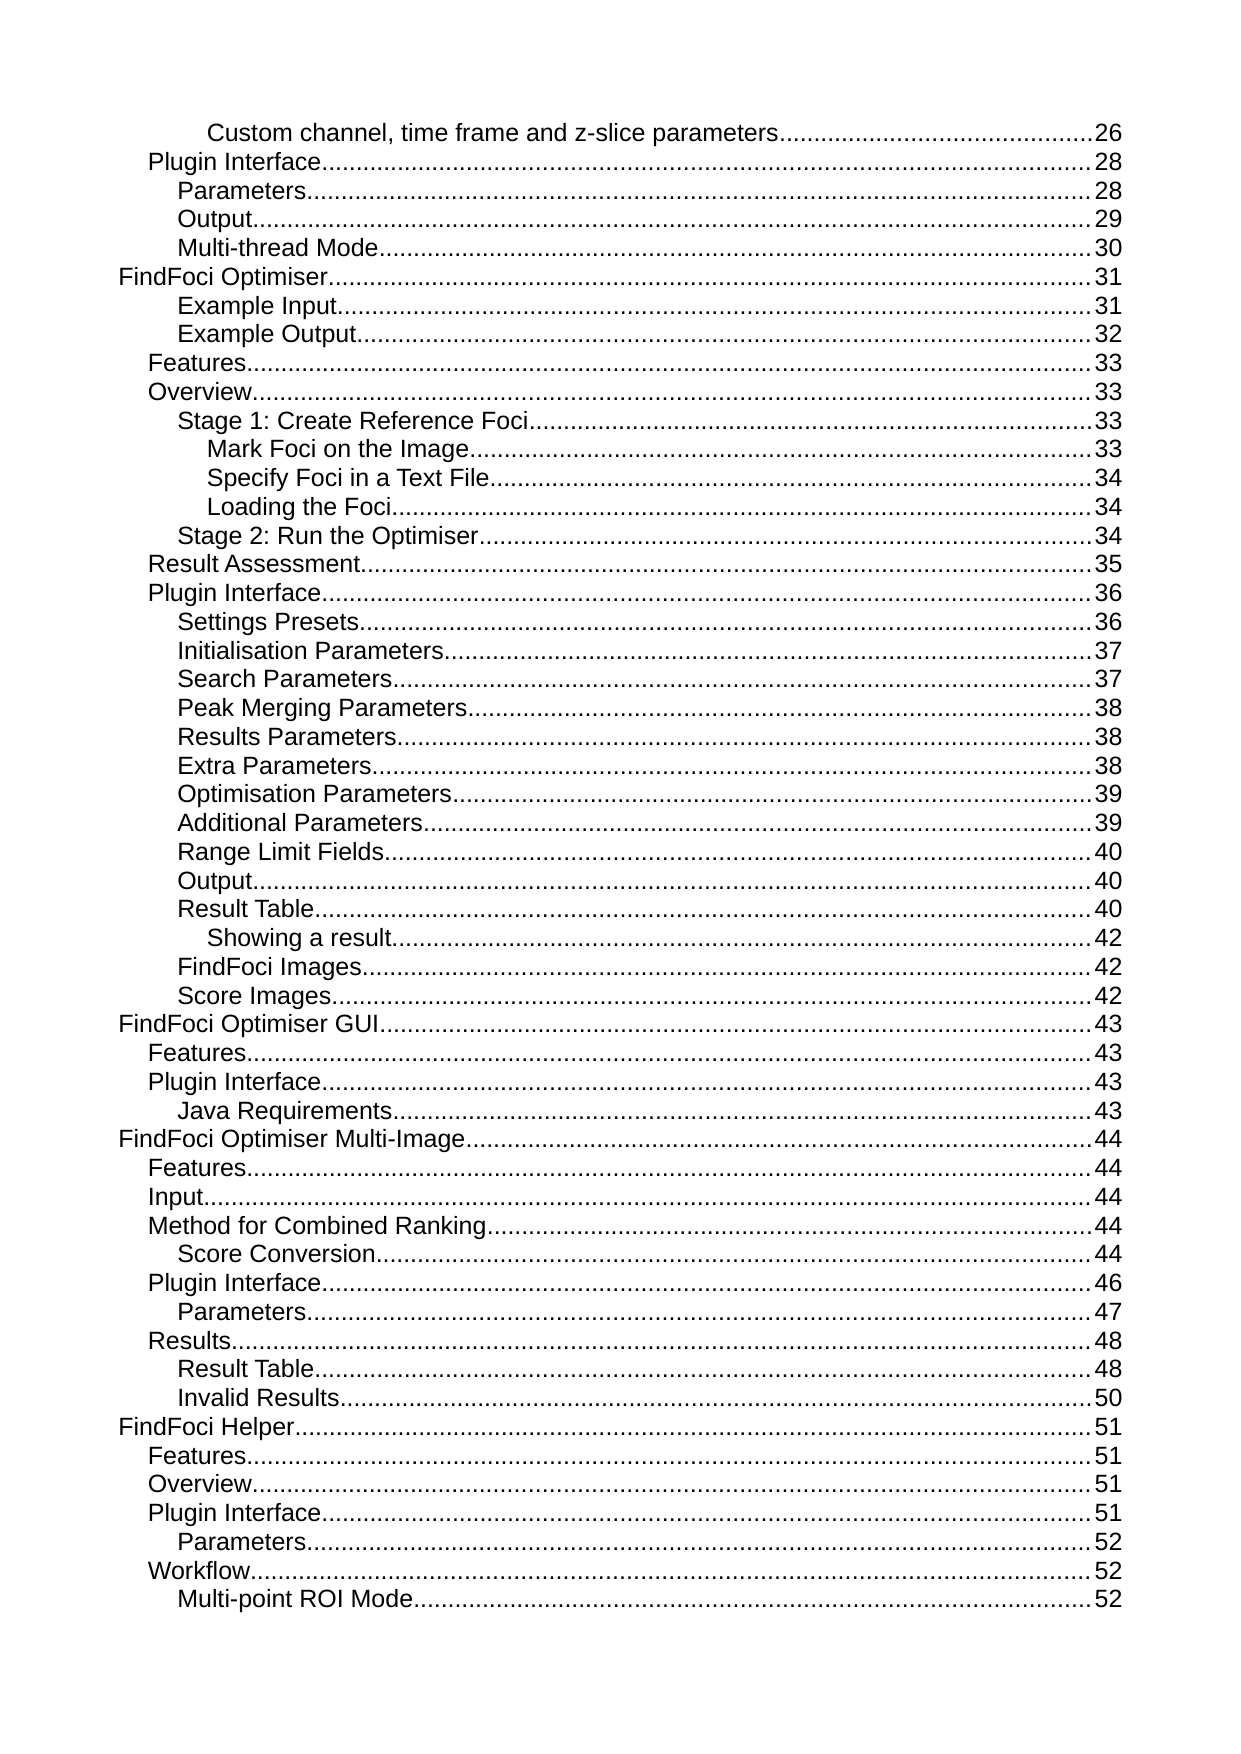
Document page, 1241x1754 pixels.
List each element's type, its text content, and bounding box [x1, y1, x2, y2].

text Example Output 32 [177, 319, 1122, 348]
text Overview 33 [148, 377, 1122, 406]
text Result Table 48 [177, 1354, 1122, 1383]
text Plugin Interface 36 [148, 578, 1122, 607]
text Output 40 [177, 866, 1122, 894]
text Result Assessment 35 [148, 549, 1122, 578]
text Features 44 [148, 1153, 1122, 1182]
text Features 33 [148, 348, 1122, 377]
text FindFoci Images 42 [177, 952, 1122, 981]
text FindFoci Optimiser 31 [118, 262, 1122, 291]
text FindFoci Optimiser GUI 43 [118, 1009, 1122, 1038]
text Additional Parameters 39 [177, 808, 1122, 837]
text Showing a result 42 [207, 923, 1122, 952]
text Features 43 [148, 1038, 1122, 1067]
text Results 48 [148, 1326, 1122, 1354]
text Workflow 52 [148, 1556, 1122, 1584]
text Stage 1: Create Reference Foci 33 [177, 406, 1122, 434]
text Range Limit Fields 40 [177, 837, 1122, 866]
text Custom channel, time frame and z-slice parameters 26 [207, 118, 1122, 147]
text Java Requirements 43 [177, 1096, 1122, 1124]
text Loading the Foci 34 [207, 492, 1122, 521]
text Invalid Results 50 [177, 1383, 1122, 1412]
text Plugin Interface 51 [148, 1498, 1122, 1527]
text Optimisation Parameters 39 [177, 779, 1122, 808]
text Settings Presets 36 [177, 607, 1122, 636]
text Overview 51 [148, 1469, 1122, 1498]
text Plugin Interface 46 [148, 1268, 1122, 1297]
text Method for Combined Ranking 44 [148, 1211, 1122, 1239]
text Input 44 [148, 1182, 1122, 1211]
text Multi-point ROI Mode 52 [177, 1584, 1122, 1613]
text Extra Parameters 38 [177, 751, 1122, 779]
text Stage 2: Run the Optimiser 34 [177, 521, 1122, 549]
text FindFoci Optimiser Multi-Image 44 [118, 1124, 1122, 1153]
text Output 29 [177, 204, 1122, 233]
text Parameters 28 [177, 176, 1122, 204]
text Score Conversion 44 [177, 1239, 1122, 1268]
text Parameters 52 [177, 1527, 1122, 1556]
text Peak Merging Parameters 38 [177, 693, 1122, 722]
text FindFoci Helper 51 [118, 1412, 1122, 1441]
text Plugin Interface 28 [148, 147, 1122, 176]
text Multi-thread Mode 30 [177, 233, 1122, 262]
text Score Images 42 [177, 981, 1122, 1009]
text Parameters 47 [177, 1297, 1122, 1326]
text Specify Foci in a Text File 34 [207, 463, 1122, 492]
text Initialisation Parameters 37 [177, 636, 1122, 664]
text Plugin Interface 43 [148, 1067, 1122, 1096]
text Results Parameters 38 [177, 722, 1122, 751]
text Example Input 31 [177, 291, 1122, 319]
text Result Table 40 [177, 894, 1122, 923]
text Mark Foci on the Image 33 [207, 434, 1122, 463]
text Search Parameters 37 [177, 664, 1122, 693]
text Features 51 [148, 1441, 1122, 1469]
